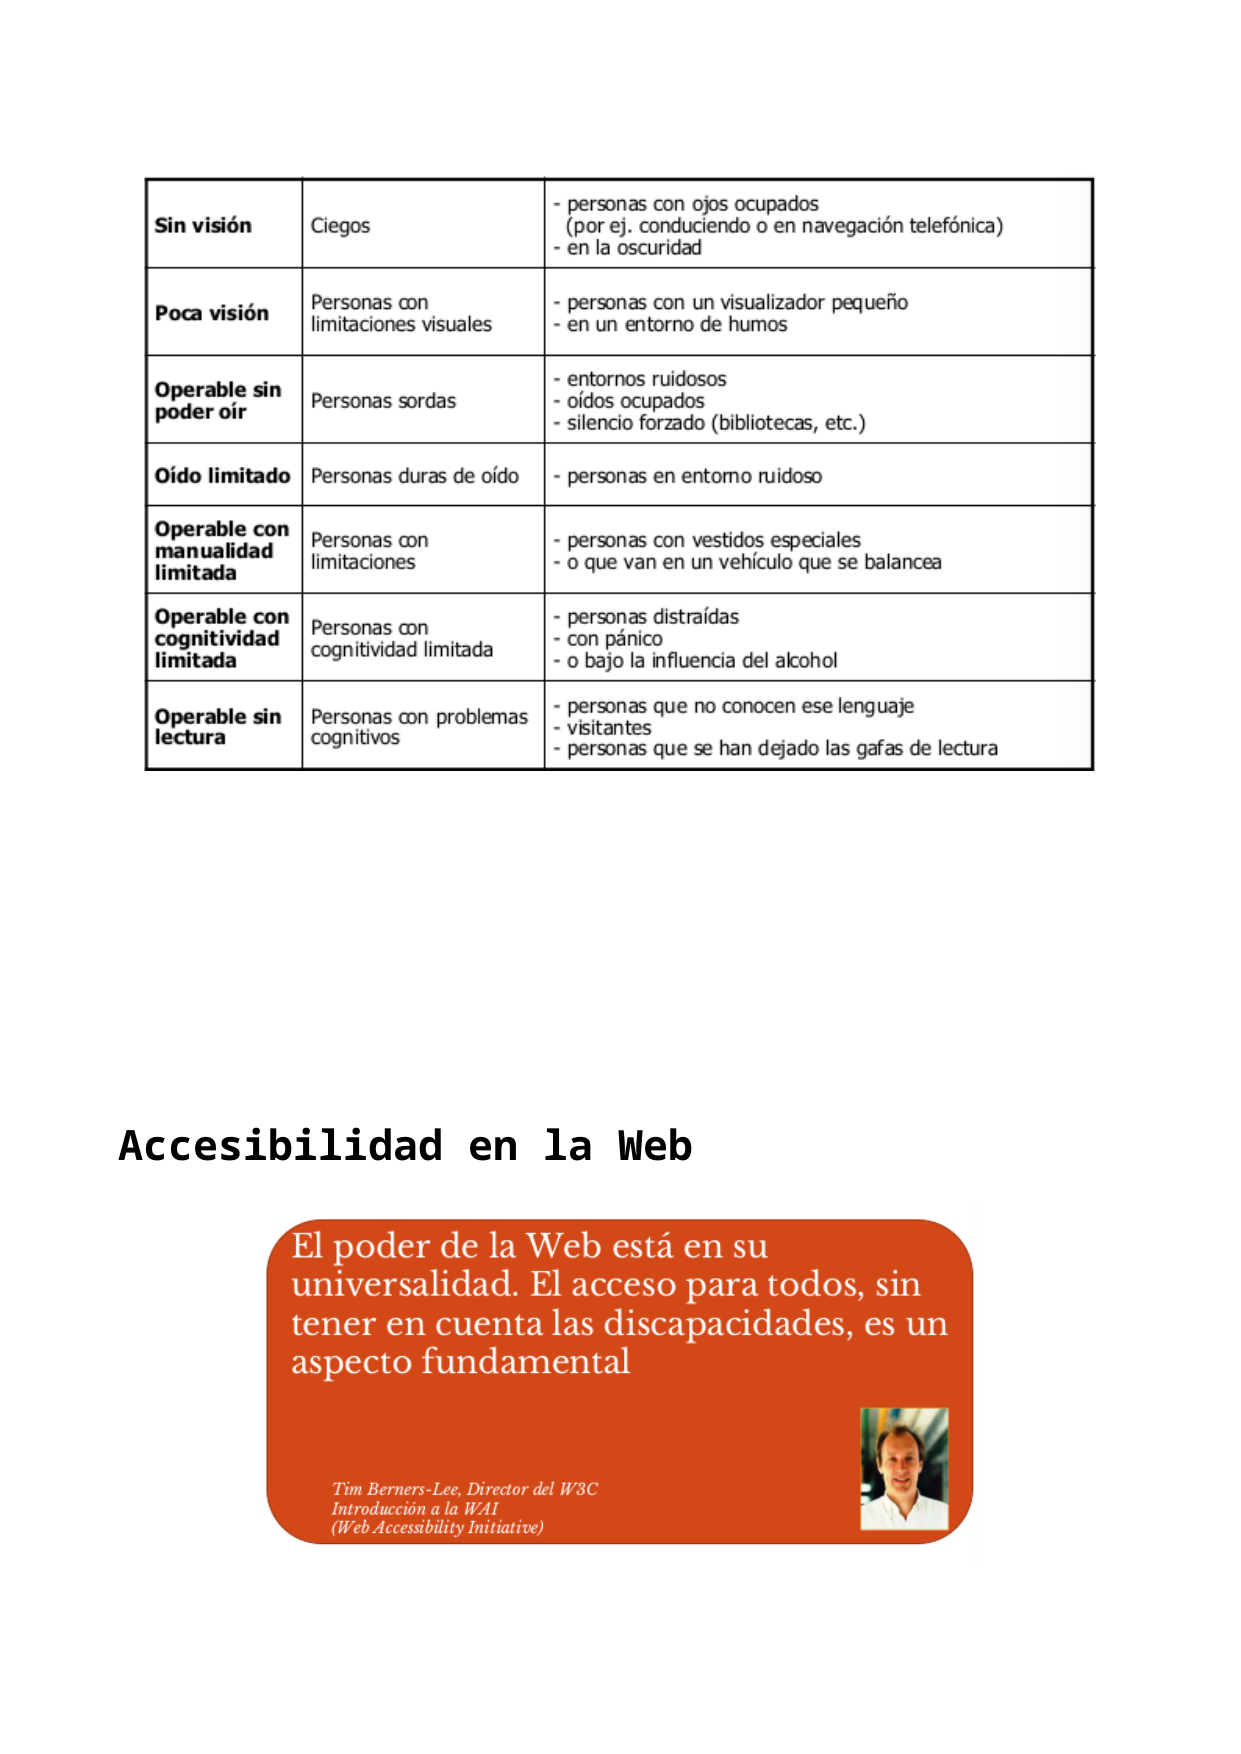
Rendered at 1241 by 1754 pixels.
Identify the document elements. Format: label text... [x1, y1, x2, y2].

picture [258, 1201, 982, 1564]
picture [144, 175, 1096, 771]
text Accesibilidad en la Web [118, 1116, 1122, 1173]
